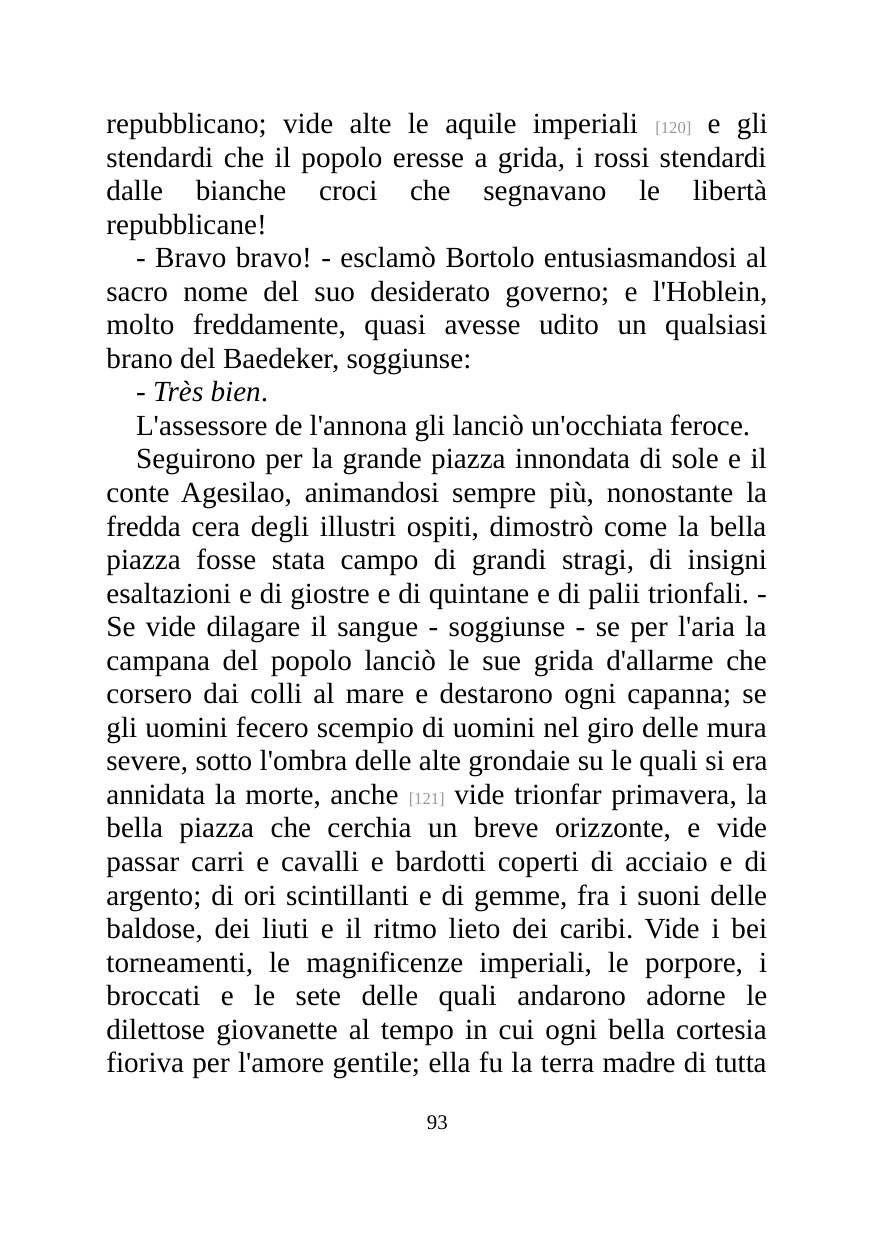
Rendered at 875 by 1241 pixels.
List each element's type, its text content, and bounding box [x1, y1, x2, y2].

text repubblicano; vide alte le aquile imperiali [120] e gli stendardi che il popolo eresse a grida, i rossi stendardi dalle bianche croci che segnavano le libertà repubblicane! [106, 106, 768, 240]
text Seguirono per la grande piazza innondata di sole e il conte Agesilao, animandosi sempre più, nonostante la fredda cera degli illustri ospiti, dimostrò come la bella piazza fosse stata campo di grandi stragi, di insigni esaltazioni e di giostre e di quintane e di palii trionfali. - Se vide dilagare il sangue - soggiunse - se per l'aria la campana del popolo lanciò le sue grida d'allarme che corsero dai colli al mare e destarono ogni capanna; se gli uomini fecero scempio di uomini nel giro delle mura severe, sotto l'ombra delle alte grondaie su le quali si era annidata la morte, anche [121] vide trionfar primavera, la bella piazza che cerchia un breve orizzonte, e vide passar carri e cavalli e bardotti coperti di acciaio e di argento; di ori scintillanti e di gemme, fra i suoni delle baldose, dei liuti e il ritmo lieto dei caribi. Vide i bei torneamenti, le magnificenze imperiali, le porpore, i broccati e le sete delle quali andarono adorne le dilettose giovanette al tempo in cui ogni bella cortesia fioriva per l'amore gentile; ella fu la terra madre di tutta [106, 442, 768, 1079]
text - Très bien. [106, 374, 768, 408]
text - Bravo bravo! - esclamò Bortolo entusiasmandosi al sacro nome del suo desiderato governo; e l'Hoblein, molto freddamente, quasi avesse udito un qualsiasi brano del Baedeker, soggiunse: [106, 240, 768, 374]
text L'assessore de l'annona gli lanciò un'occhiata feroce. [106, 408, 768, 442]
